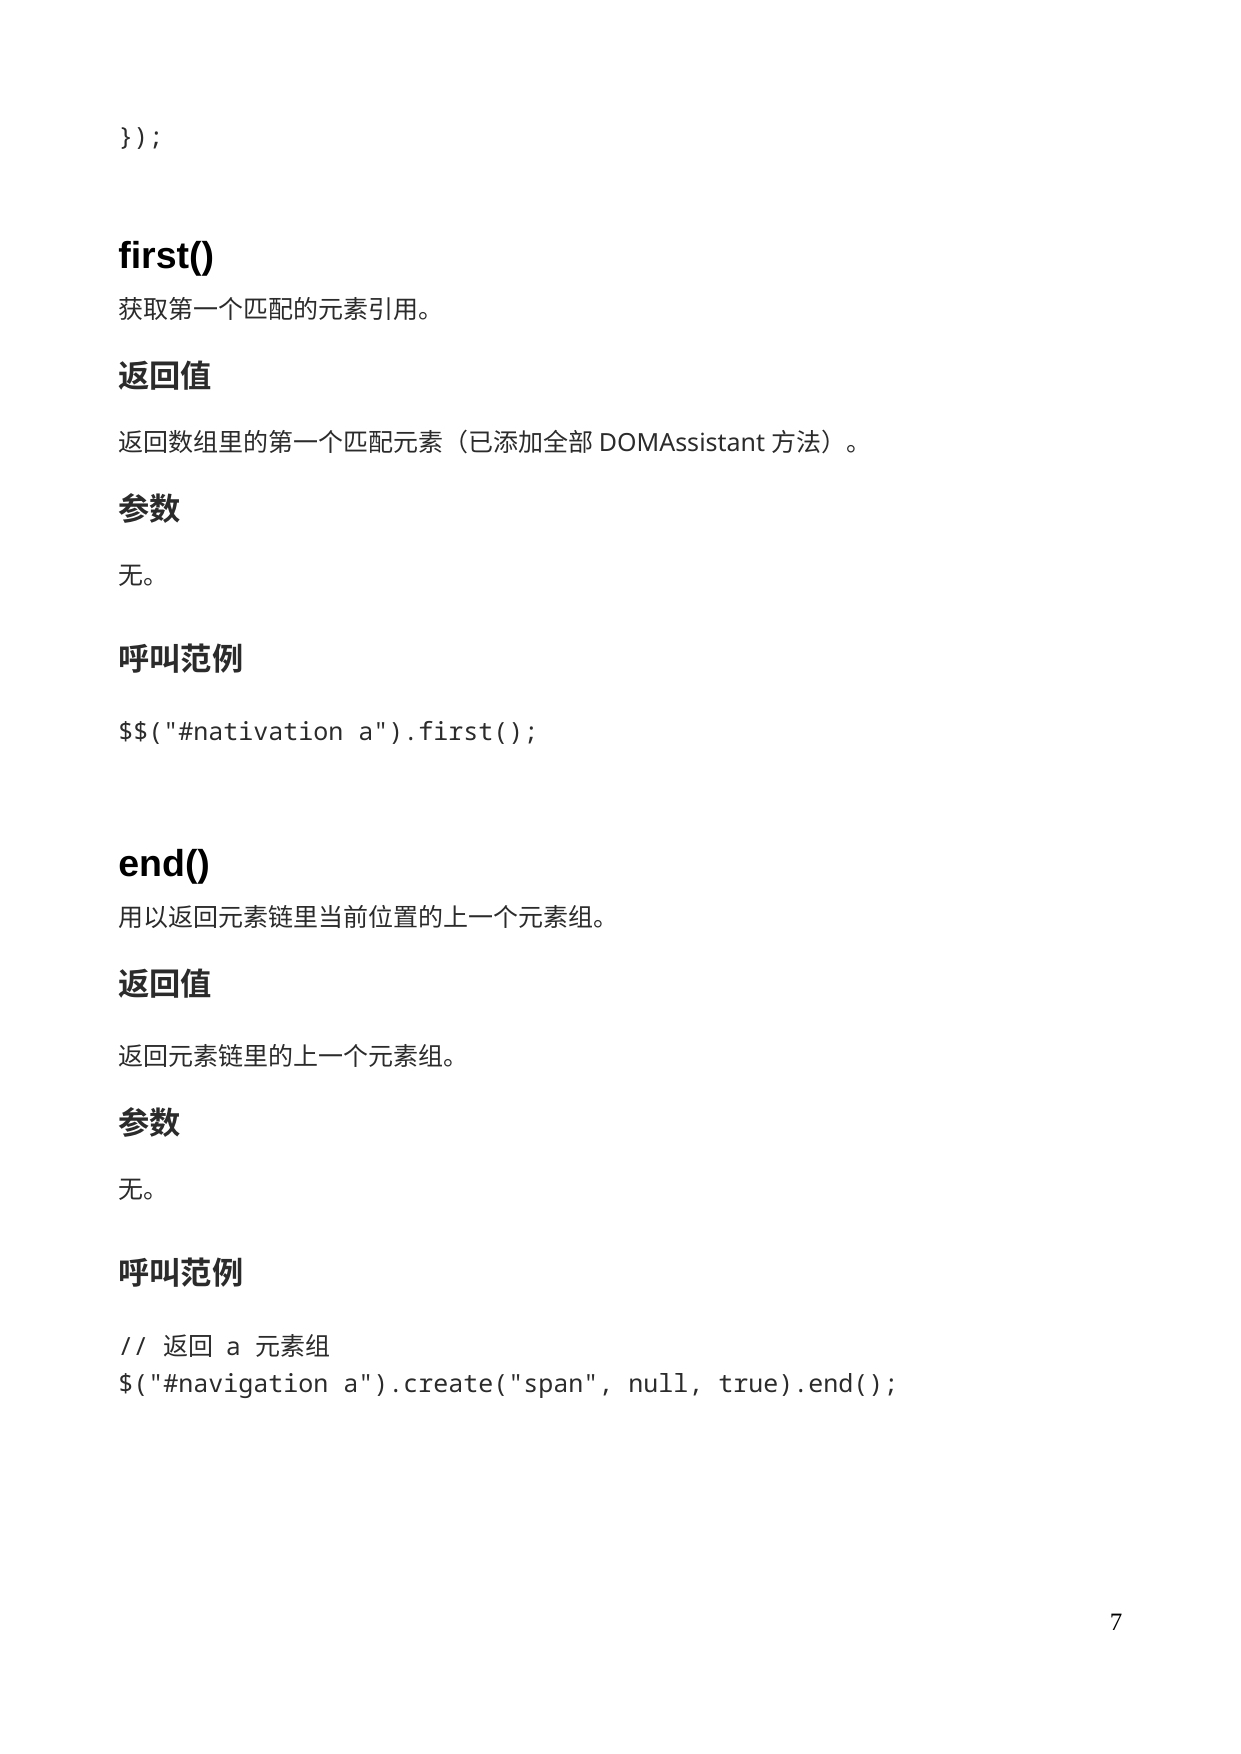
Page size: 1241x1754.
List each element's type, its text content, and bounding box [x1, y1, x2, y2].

text 无。 [118, 1168, 1122, 1206]
text 呼叫范例 [118, 1206, 1122, 1294]
text 获取第一个匹配的元素引用。 [118, 288, 1122, 326]
text 返回元素链里的上一个元素组。 [118, 1036, 1122, 1073]
text $$("#nativation a").first(); [118, 710, 1122, 748]
text 参数 [118, 484, 1122, 529]
text }); [118, 118, 1122, 152]
text 参数 [118, 1098, 1122, 1143]
text 返回数组里的第一个匹配元素（已添加全部 DOMAssistant 方法）。 [118, 421, 1122, 459]
text 返回值 [118, 959, 1122, 1004]
text 返回值 [118, 351, 1122, 396]
text 呼叫范例 [118, 591, 1122, 679]
text // 返回 a 元素组 $("#navigation a").create("span", null, true).end(); [118, 1325, 1122, 1400]
text 无。 [118, 554, 1122, 591]
text 用以返回元素链里当前位置的上一个元素组。 [118, 897, 1122, 934]
subtitle first() [118, 190, 1122, 276]
subtitle end() [118, 798, 1122, 884]
